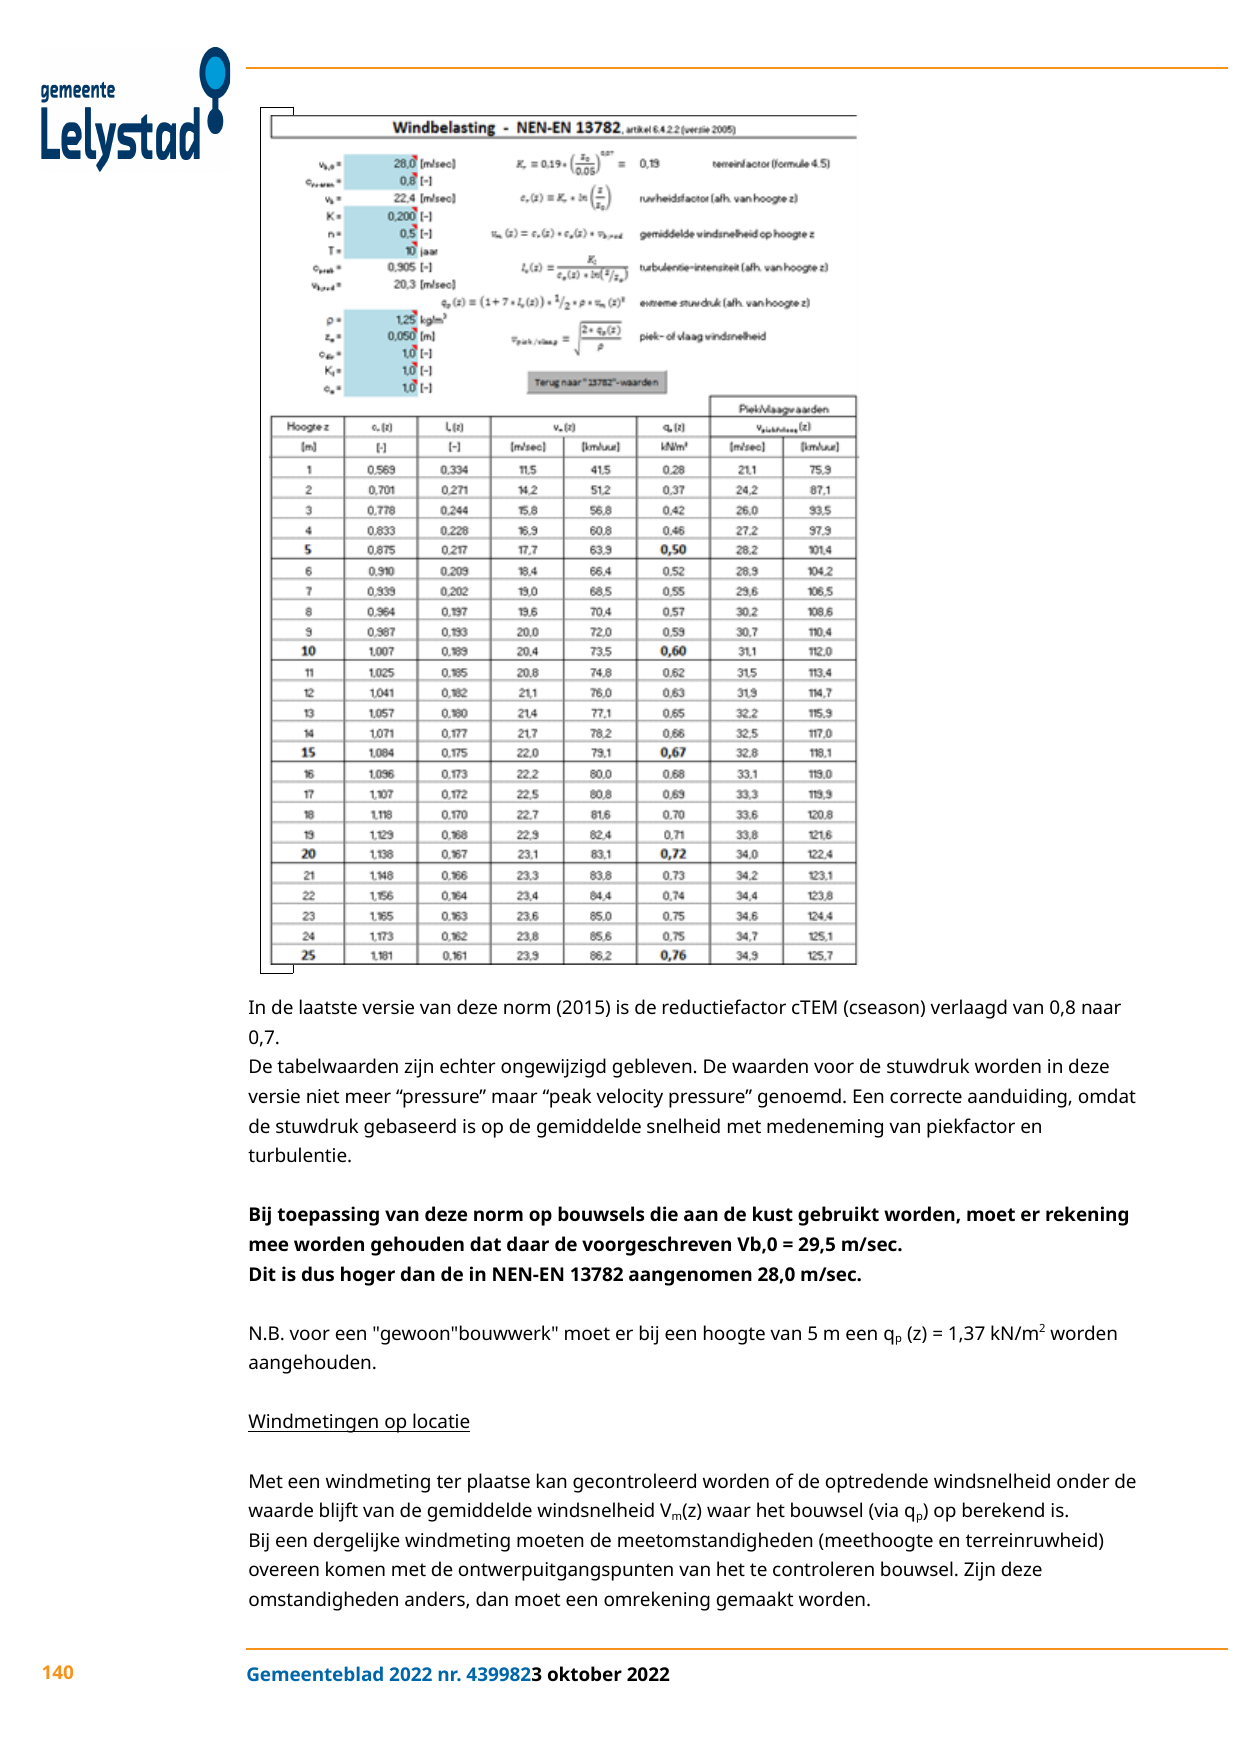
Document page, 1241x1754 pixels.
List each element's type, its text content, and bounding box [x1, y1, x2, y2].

picture [268, 115, 860, 965]
text Windmetingen op locatie [248, 1409, 1152, 1434]
picture [41, 47, 231, 172]
text Met een windmeting ter plaatse kan gecontroleerd worden of de optredende windsnelheid onder de waarde blijft van de gemiddelde windsnelheid Vm(z) waar het bouwsel (via qp) op berekend is. [248, 1468, 1152, 1523]
text Bij toepassing van deze norm op bouwsels die aan de kust gebruikt worden, moet er rekening mee worden gehouden dat daar de voorgeschreven Vb,0 = 29,5 m/sec. [248, 1202, 1152, 1257]
text N.B. voor een "gewoon"bouwwerk" moet er bij een hoogte van 5 m een qp (z) = 1,37 kN/m2 worden aangehouden. [248, 1320, 1152, 1375]
text Dit is dus hoger dan de in NEN-EN 13782 aangenomen 28,0 m/sec. [248, 1261, 1152, 1287]
text De tabelwaarden zijn echter ongewijzigd gebleven. De waarden voor de stuwdruk worden in deze versie niet meer “pressure” maar “peak velocity pressure” genoemd. Een correcte aanduiding, omdat de stuwdruk gebaseerd is op de gemiddelde snelheid met medeneming van piekfactor en turbulentie. [248, 1054, 1152, 1168]
text In de laatste versie van deze norm (2015) is de reductiefactor cTEM (cseason) verlaagd van 0,8 naar 0,7. [248, 994, 1152, 1050]
text Bij een dergelijke windmeting moeten de meetomstandigheden (meethoogte en terreinruwheid) overeen komen met de ontwerpuitgangspunten van het te controleren bouwsel. Zijn deze omstandigheden anders, dan moet een omrekening gemaakt worden. [248, 1527, 1152, 1612]
